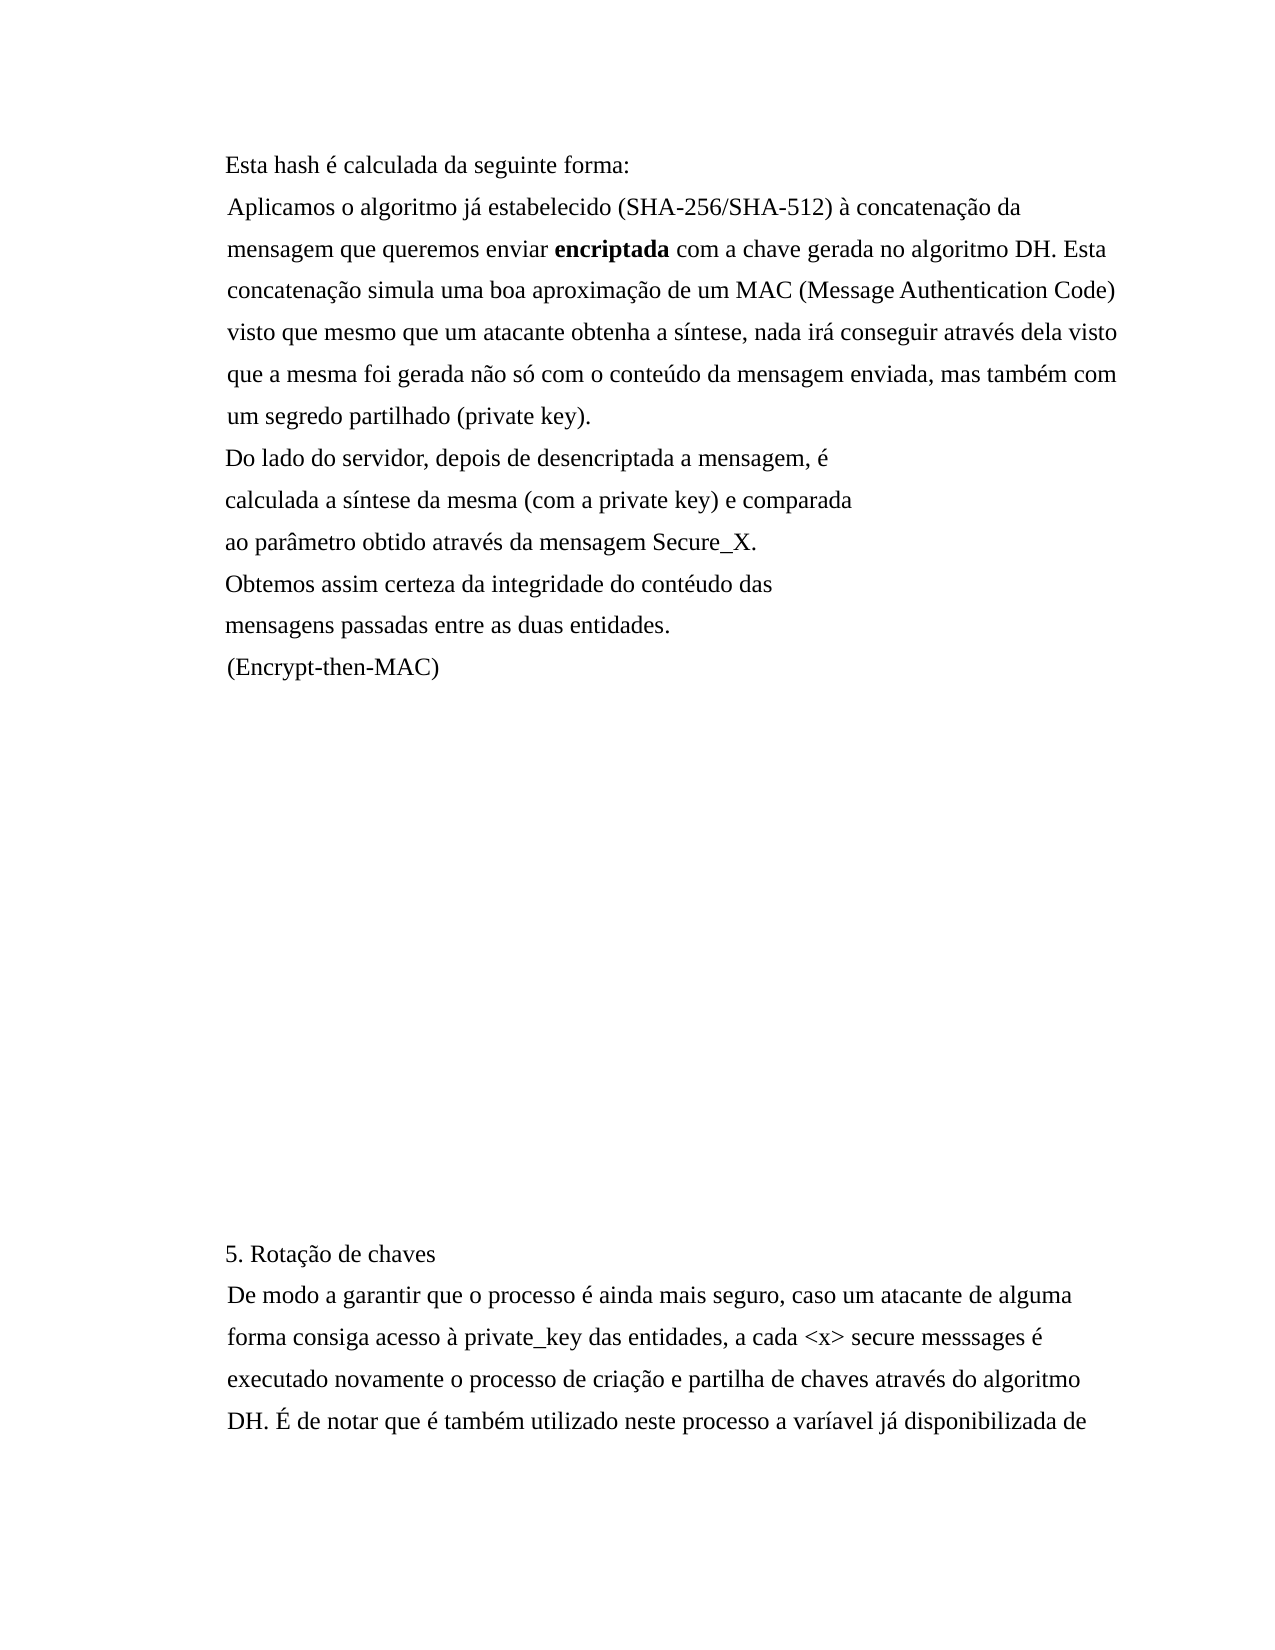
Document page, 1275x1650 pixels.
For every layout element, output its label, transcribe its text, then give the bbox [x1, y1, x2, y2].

text Aplicamos o algoritmo já estabelecido (SHA-256/SHA-512) à concatenação da mensagem que queremos enviar encriptada com a chave gerada no algoritmo DH. Esta concatenação simula uma boa aproximação de um MAC (Message Authentication Code) visto que mesmo que um atacante obtenha a síntese, nada irá conseguir através dela visto que a mesma foi gerada não só com o conteúdo da mensagem enviada, mas também com um segredo partilhado (private key). [227, 192, 1125, 430]
text Do lado do servidor, depois de desencriptada a mensagem, é calculada a síntese da mesma (com a private key) e comparada ao parâmetro obtido através da mensagem Secure_X. [225, 443, 867, 556]
text De modo a garantir que o processo é ainda mais seguro, caso um atacante de alguma forma consiga acesso à private_key das entidades, a cada <x> secure messsages é executado novamente o processo de criação e partilha de chaves através do algoritmo DH. É de notar que é também utilizado neste processo a varíavel já disponibilizada de [227, 1281, 1125, 1435]
text Esta hash é calculada da seguinte forma: [225, 150, 867, 179]
text Obtemos assim certeza da integridade do contéudo das mensagens passadas entre as duas entidades. [225, 569, 867, 639]
text 5. Rotação de chaves [225, 1239, 867, 1267]
text (Encrypt-then-MAC) [227, 652, 1125, 681]
